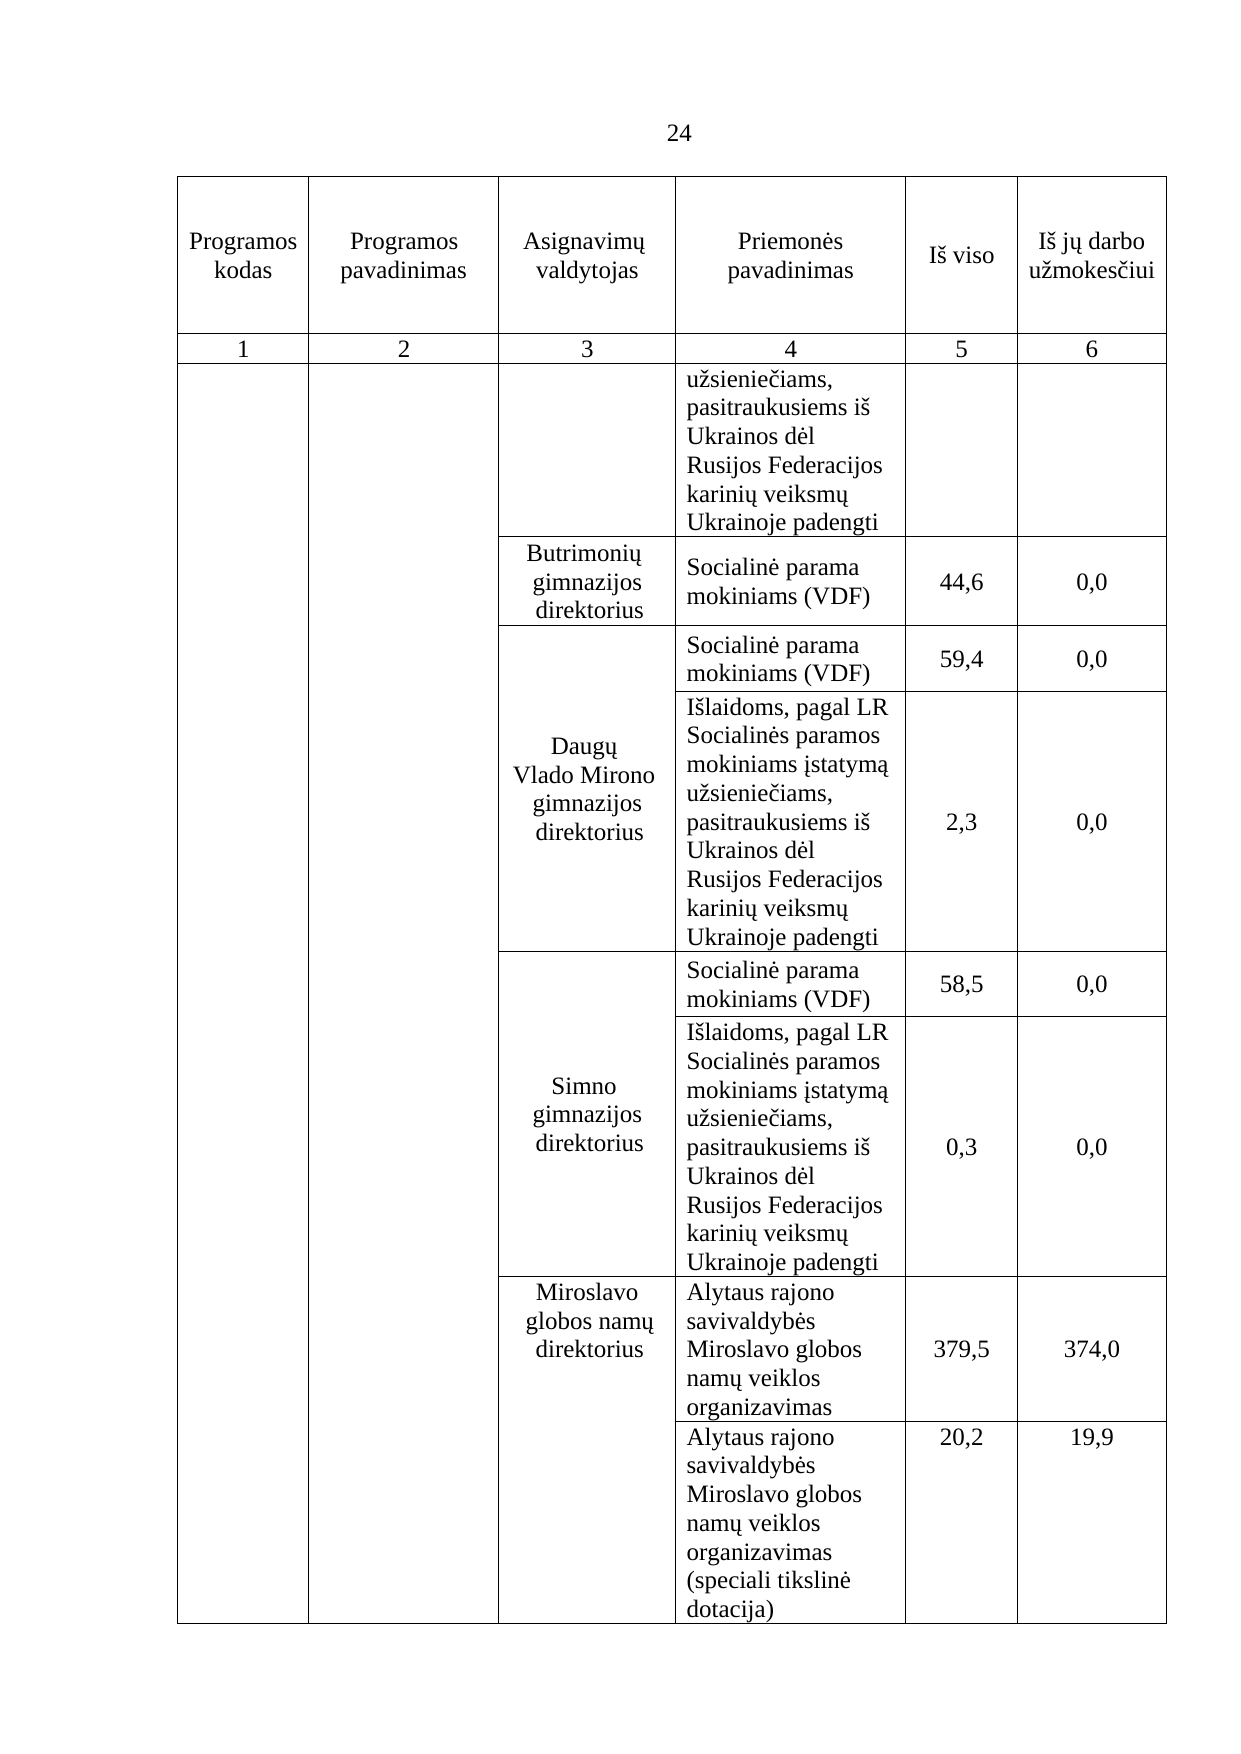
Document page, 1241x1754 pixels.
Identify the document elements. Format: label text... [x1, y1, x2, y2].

table_cell [1018, 364, 1166, 536]
table_header Programos kodas [178, 177, 308, 333]
table_cell 5 [906, 334, 1017, 363]
table_cell Alytaus rajono savivaldybės Miroslavo globos namų veiklos organizavimas [676, 1277, 905, 1421]
table_cell 0,0 [1018, 1017, 1166, 1276]
table_cell 6 [1018, 334, 1166, 363]
table_cell [906, 364, 1017, 536]
table_cell 4 [676, 334, 905, 363]
table_cell Socialinė parama mokiniams (VDF) [676, 952, 905, 1016]
table_cell Simno gimnazijos direktorius [499, 952, 675, 1276]
table_cell Socialinė parama mokiniams (VDF) [676, 537, 905, 625]
table_cell Išlaidoms, pagal LR Socialinės paramos mokiniams įstatymą užsieniečiams, pasitraukusiems iš Ukrainos dėl Rusijos Federacijos karinių veiksmų Ukrainoje padengti [676, 1017, 905, 1276]
table_cell Daugų Vlado Mirono gimnazijos direktorius [499, 626, 675, 951]
table_header Asignavimų valdytojas [499, 177, 675, 333]
table_cell 19,9 [1018, 1422, 1166, 1623]
table_cell Išlaidoms, pagal LR Socialinės paramos mokiniams įstatymą užsieniečiams, pasitraukusiems iš Ukrainos dėl Rusijos Federacijos karinių veiksmų Ukrainoje padengti [676, 692, 905, 951]
table_cell Socialinė parama mokiniams (VDF) [676, 626, 905, 691]
table_header Programos pavadinimas [309, 177, 498, 333]
table_cell užsieniečiams, pasitraukusiems iš Ukrainos dėl Rusijos Federacijos karinių veiksmų Ukrainoje padengti [676, 364, 905, 536]
table_cell Alytaus rajono savivaldybės Miroslavo globos namų veiklos organizavimas (speciali tikslinė dotacija) [676, 1422, 905, 1623]
table_cell 44,6 [906, 537, 1017, 625]
table_cell 0,0 [1018, 692, 1166, 951]
table_cell 59,4 [906, 626, 1017, 691]
table_cell 0,0 [1018, 626, 1166, 691]
table_cell 58,5 [906, 952, 1017, 1016]
table_header Iš viso [906, 177, 1017, 333]
table_cell 0,0 [1018, 952, 1166, 1016]
table_cell [499, 364, 675, 536]
table_cell Butrimonių gimnazijos direktorius [499, 537, 675, 625]
table_cell 374,0 [1018, 1277, 1166, 1421]
table_cell 379,5 [906, 1277, 1017, 1421]
table_cell 2 [309, 334, 498, 363]
table_cell [178, 364, 308, 1623]
table_cell 0,3 [906, 1017, 1017, 1276]
table_header Iš jų darbo užmokesčiui [1018, 177, 1166, 333]
table_cell 2,3 [906, 692, 1017, 951]
table_cell [309, 364, 498, 1623]
table_cell 20,2 [906, 1422, 1017, 1623]
table_cell 3 [499, 334, 675, 363]
table_cell Miroslavo globos namų direktorius [499, 1277, 675, 1623]
table_cell 1 [178, 334, 308, 363]
table_cell 0,0 [1018, 537, 1166, 625]
table_header Priemonės pavadinimas [676, 177, 905, 333]
